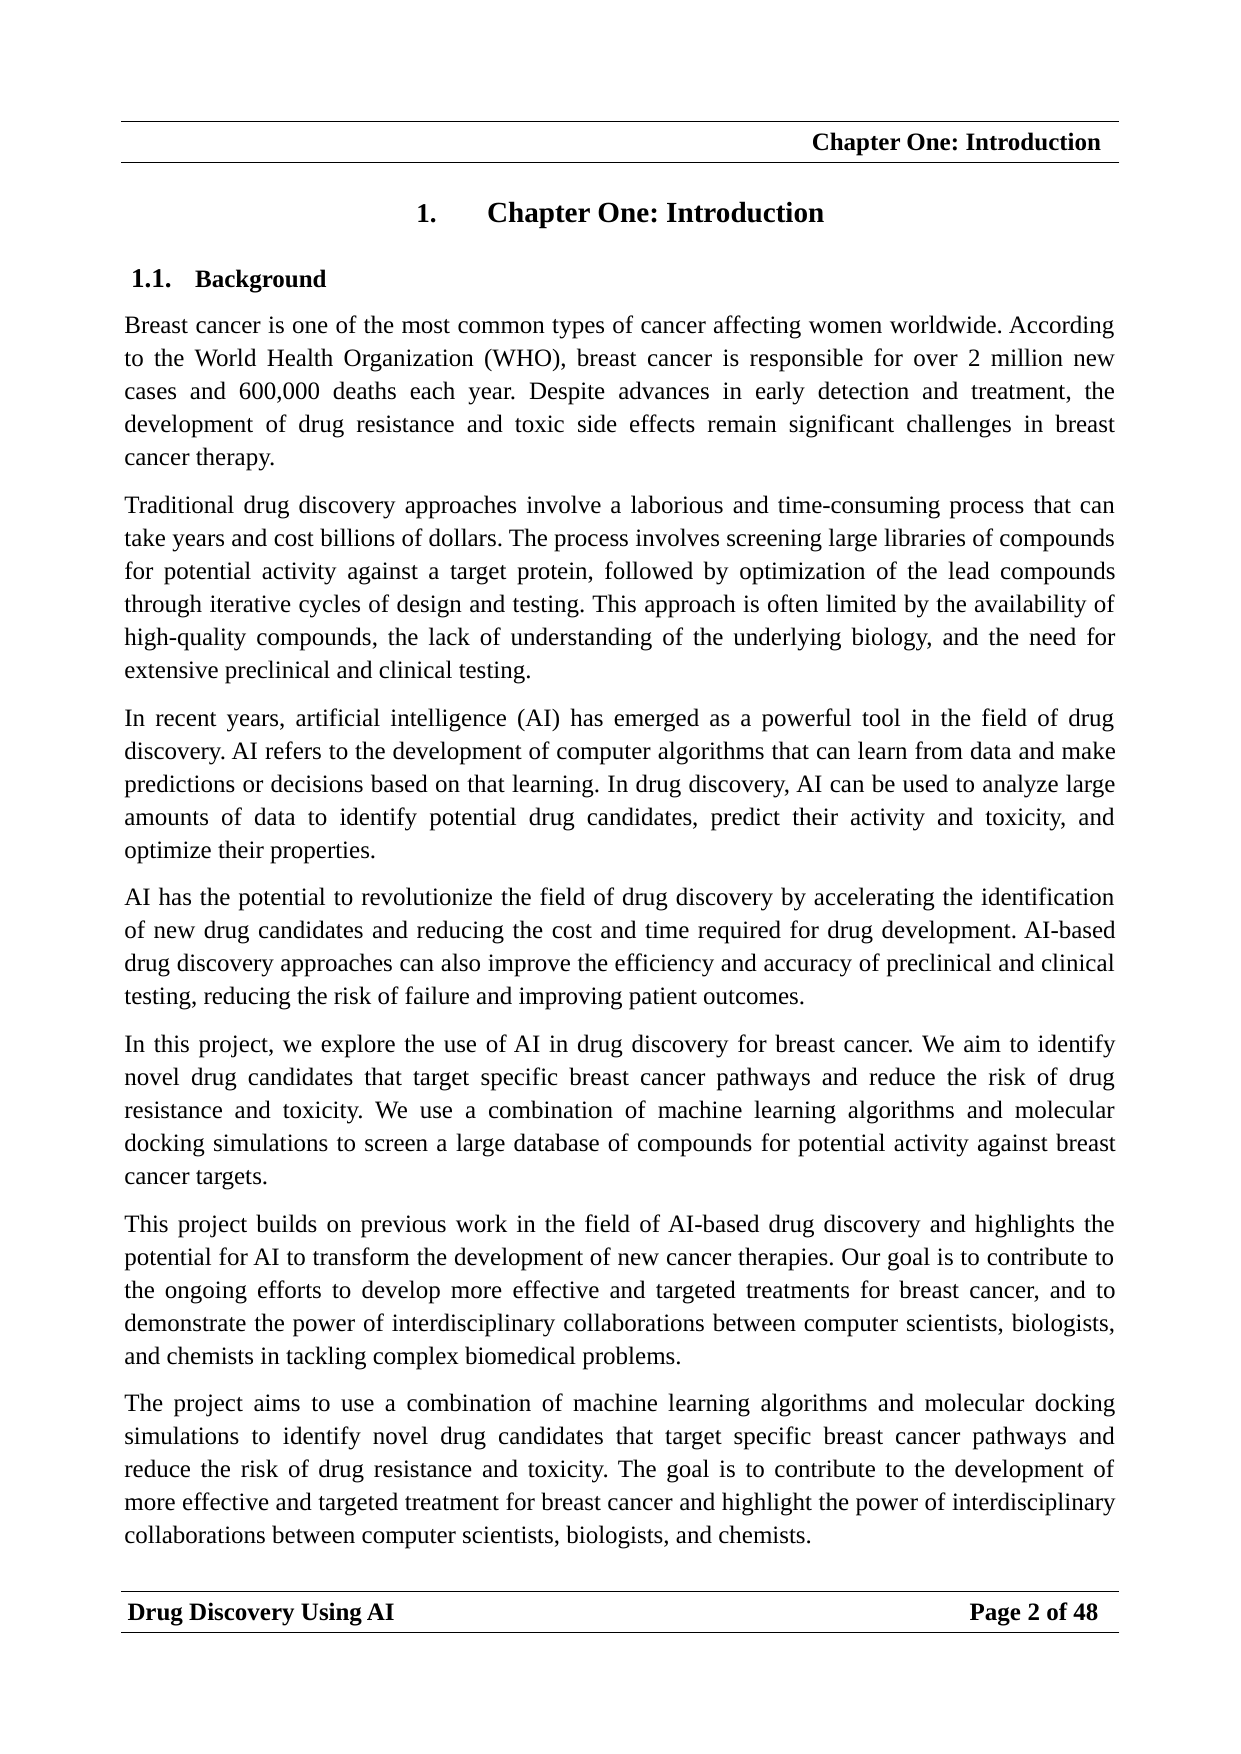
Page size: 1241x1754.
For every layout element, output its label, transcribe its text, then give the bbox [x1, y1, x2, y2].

text AI has the potential to revolutionize the field of drug discovery by accelerating the identification of new drug candidates and reducing the cost and time required for drug development. AI-based drug discovery approaches can also improve the efficiency and accuracy of preclinical and clinical testing, reducing the risk of failure and improving patient outcomes. [121, 879, 1119, 1010]
text This project builds on previous work in the field of AI-based drug discovery and highlights the potential for AI to transform the development of new cancer therapies. Our goal is to contribute to the ongoing efforts to develop more effective and targeted treatments for breast cancer, and to demonstrate the power of interdisciplinary collaborations between computer scientists, biologists, and chemists in tackling complex biomedical problems. [121, 1206, 1119, 1369]
text The project aims to use a combination of machine learning algorithms and molecular docking simulations to identify novel drug candidates that target specific breast cancer pathways and reduce the risk of drug resistance and toxicity. The goal is to contribute to the development of more effective and targeted treatment for breast cancer and highlight the power of interdisciplinary collaborations between computer scientists, biologists, and chemists. [121, 1385, 1119, 1549]
text Traditional drug discovery approaches involve a laborious and time-consuming process that can take years and cost billions of dollars. The process involves screening large libraries of compounds for potential activity against a target protein, followed by optimization of the lead compounds through iterative cycles of design and testing. This approach is often limited by the availability of high-quality compounds, the lack of understanding of the underlying biology, and the need for extensive preclinical and clinical testing. [121, 487, 1119, 684]
subtitle Background [121, 259, 1119, 293]
text In this project, we explore the use of AI in drug discovery for breast cancer. We aim to identify novel drug candidates that target specific breast cancer pathways and reduce the risk of drug resistance and toxicity. We use a combination of machine learning algorithms and molecular docking simulations to screen a large database of compounds for potential activity against breast cancer targets. [121, 1026, 1119, 1190]
subtitle Chapter One: Introduction [121, 192, 1119, 229]
text Breast cancer is one of the most common types of cancer affecting women worldwide. According to the World Health Organization (WHO), breast cancer is responsible for over 2 million new cases and 600,000 deaths each year. Despite advances in early detection and treatment, the development of drug resistance and toxic side effects remain significant challenges in breast cancer therapy. [121, 307, 1119, 471]
text In recent years, artificial intelligence (AI) has emerged as a powerful tool in the field of drug discovery. AI refers to the development of computer algorithms that can learn from data and make predictions or decisions based on that learning. In drug discovery, AI can be used to analyze large amounts of data to identify potential drug candidates, predict their activity and toxicity, and optimize their properties. [121, 700, 1119, 863]
